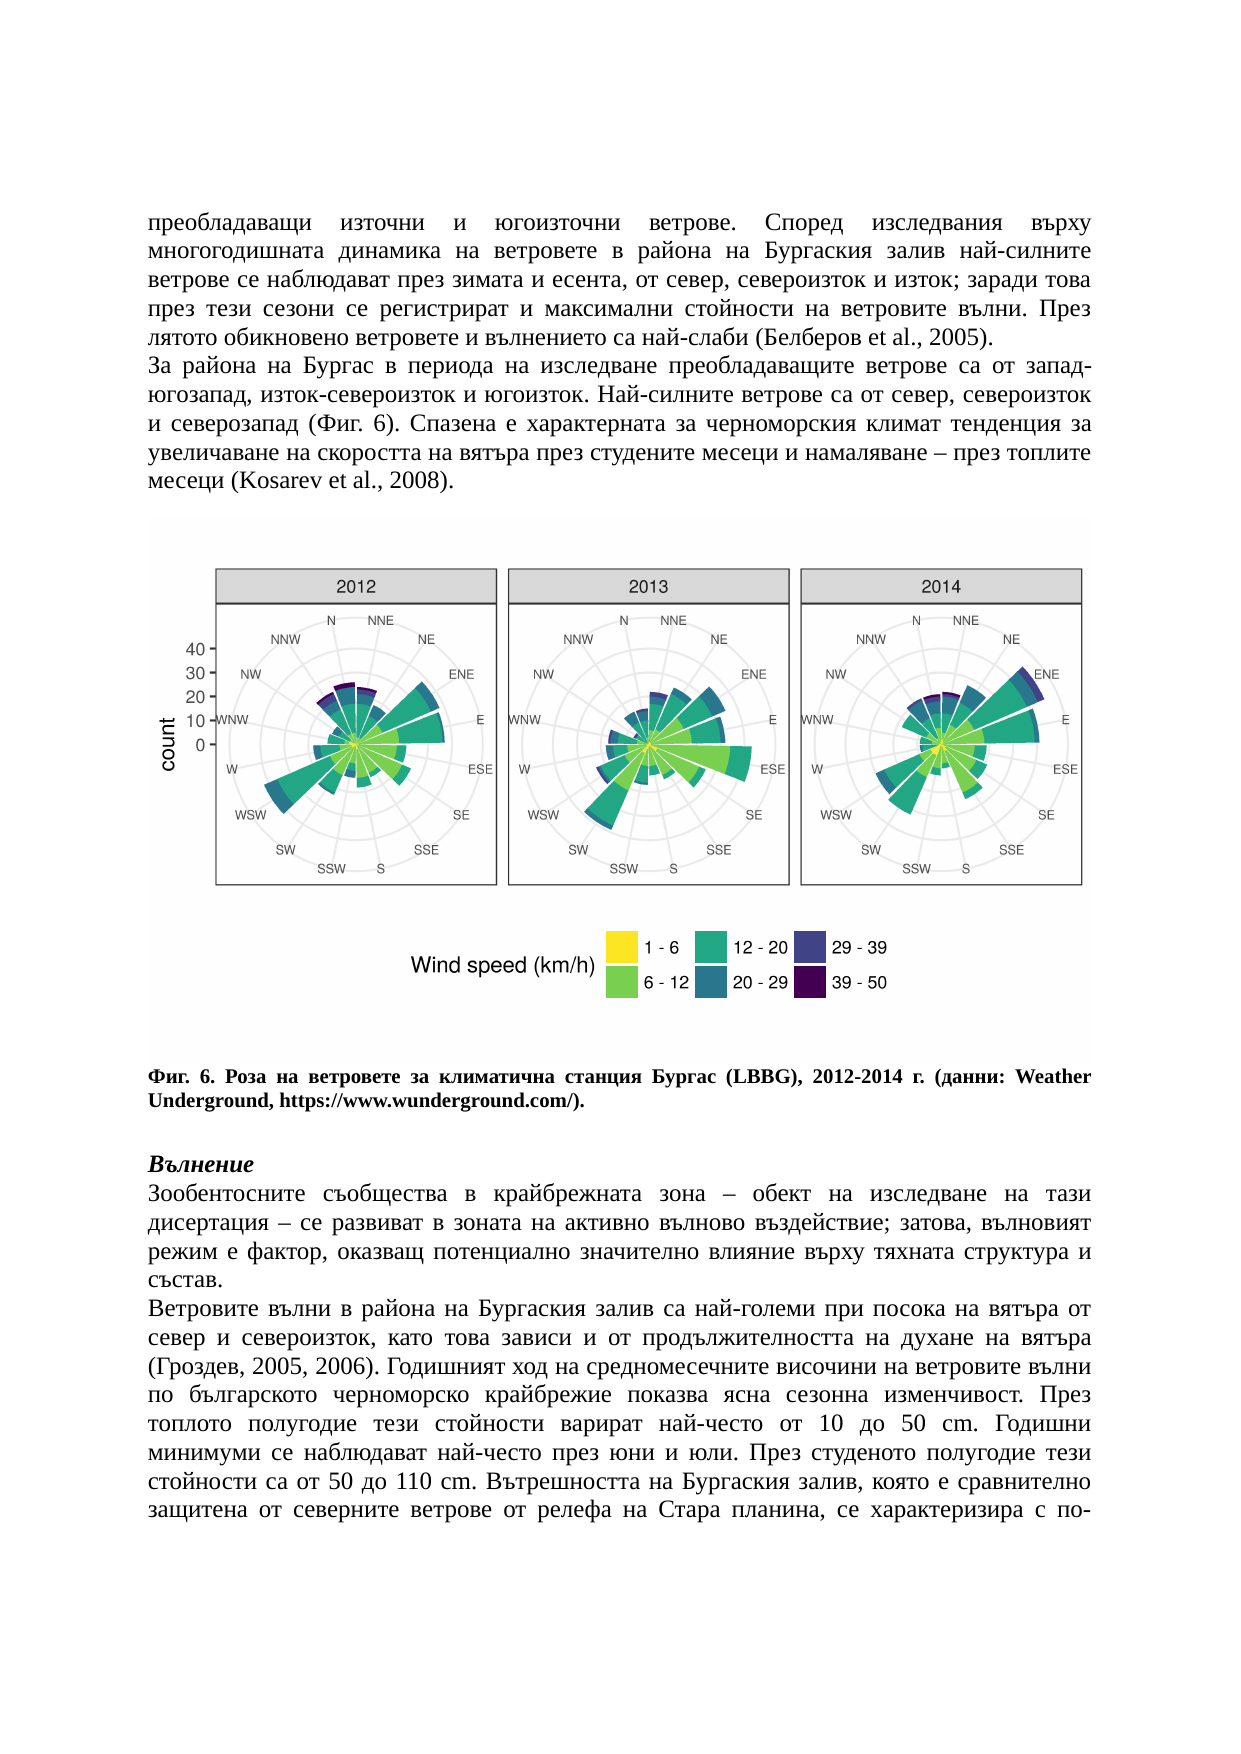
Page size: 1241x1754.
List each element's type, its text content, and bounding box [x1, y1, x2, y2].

text Вълнение [148, 1149, 1093, 1178]
picture [147, 515, 1093, 1064]
text преобладаващи източни и югоизточни ветрове. Според изследвания върху многогодишната динамика на ветровете в района на Бургаския залив най-силните ветрове се наблюдават през зимата и есента, от север, североизток и изток; заради това през тези сезони се регистрират и максимални стойности на ветровите вълни. През лятото обикновено ветровете и вълнението са най-слаби (Белберов et al., 2005). [148, 207, 1093, 350]
text Ветровите вълни в района на Бургаския залив са най-големи при посока на вятъра от север и североизток, като това зависи и от продължителността на духане на вятъра (Гроздев, 2005, 2006). Годишният ход на средномесечните височини на ветровите вълни по българското черноморско крайбрежие показва ясна сезонна изменчивост. През топлото полугодие тези стойности варират най-често от 10 до 50 cm. Годишни минимуми се наблюдават най-често през юни и юли. През студеното полугодие тези стойности са от 50 до 110 cm. Вътрешността на Бургаския залив, която е сравнително защитена от северните ветрове от релефа на Стара планина, се характеризира с по- [148, 1293, 1093, 1523]
text За района на Бургас в периода на изследване преобладаващите ветрове са от запад-югозапад, изток-североизток и югоизток. Най-силните ветрове са от север, североизток и северозапад (Фиг. 6). Спазена е характерната за черноморския климат тенденция за увеличаване на скоростта на вятъра през студените месеци и намаляване – през топлите месеци (Kosarev et al., 2008). [148, 350, 1093, 494]
text Фиг. 6. Роза на ветровете за климатична станция Бургас (LBBG), 2012-2014 г. (данни: Weather Underground, https://www.wunderground.com/). [148, 1064, 1093, 1112]
text Зообентосните съобщества в крайбрежната зона – обект на изследване на тази дисертация – се развиват в зоната на активно вълново въздействие; затова, вълновият режим е фактор, оказващ потенциално значително влияние върху тяхната структура и състав. [148, 1178, 1093, 1293]
